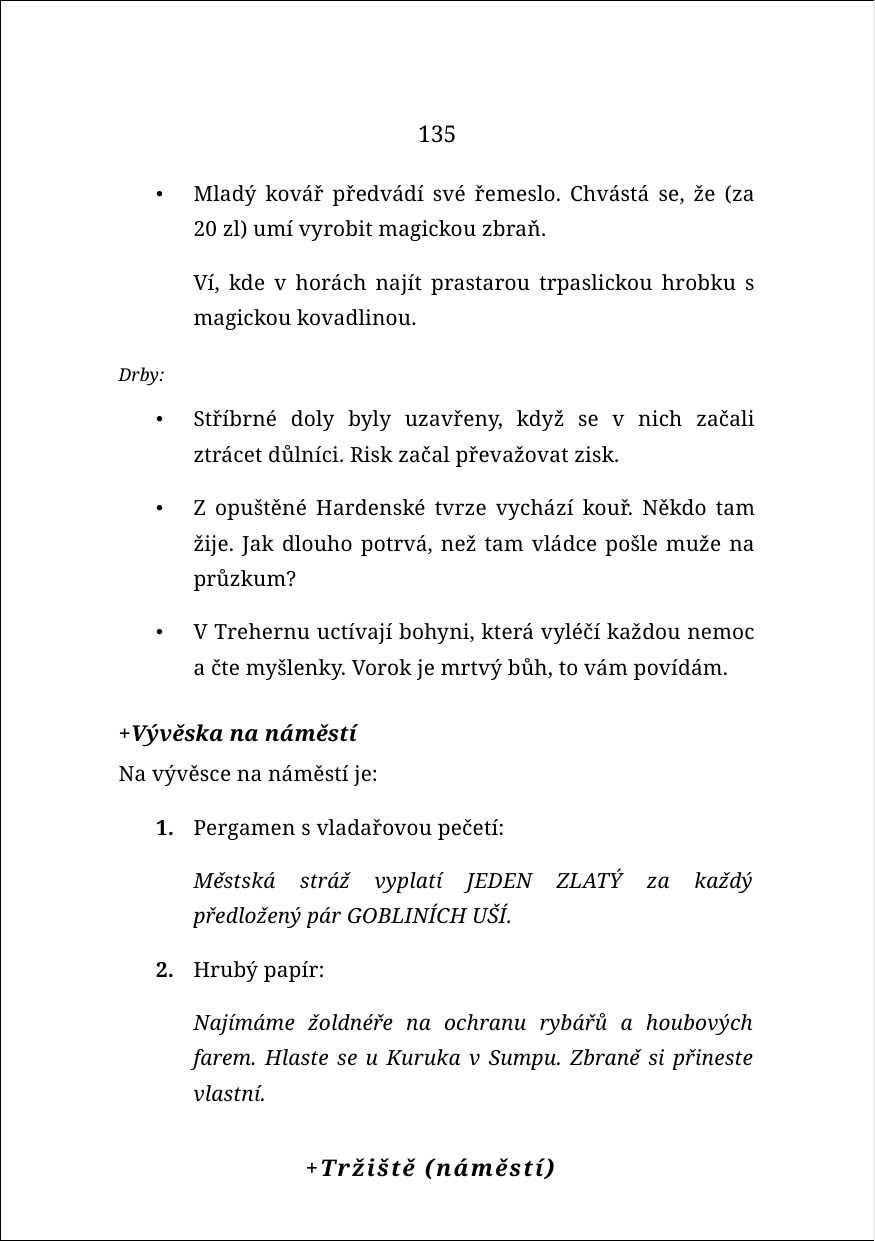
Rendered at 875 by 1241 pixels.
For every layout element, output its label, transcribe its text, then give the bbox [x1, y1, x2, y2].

list Najímáme žoldnéře na ochranu rybářů a houbových farem. Hlaste se u Kuruka v Sumpu. Zbraně si přineste vlastní. [156, 1008, 756, 1107]
list Hrubý papír: [156, 955, 756, 983]
list Mladý kovář předvádí své řemeslo. Chvástá se, že (za 20 zl) umí vyrobit magickou zbraň. [156, 179, 756, 243]
list Pergamen s vladařovou pečetí: [156, 813, 756, 841]
subtitle +Vývěska na náměstí [118, 718, 756, 748]
text Drby: [118, 362, 756, 387]
list V Trehernu uctívají bohyni, která vyléčí každou nemoc a čte myšlenky. Vorok je mrtvý bůh, to vám povídám. [156, 617, 756, 681]
list Ví, kde v horách najít prastarou trpaslickou hrobku s magickou kovadlinou. [156, 268, 756, 332]
text Na vývěsce na náměstí je: [118, 759, 756, 788]
list Městská stráž vyplatí JEDEN ZLATÝ za každý předložený pár GOBLINÍCH UŠÍ. [156, 866, 756, 930]
list Stříbrné doly byly uzavřeny, když se v nich začali ztrácet důlníci. Risk začal převažovat zisk. [156, 404, 756, 468]
list Z opuštěné Hardenské tvrze vychází kouř. Někdo tam žije. Jak dlouho potrvá, než tam vládce pošle muže na průzkum? [156, 493, 756, 593]
